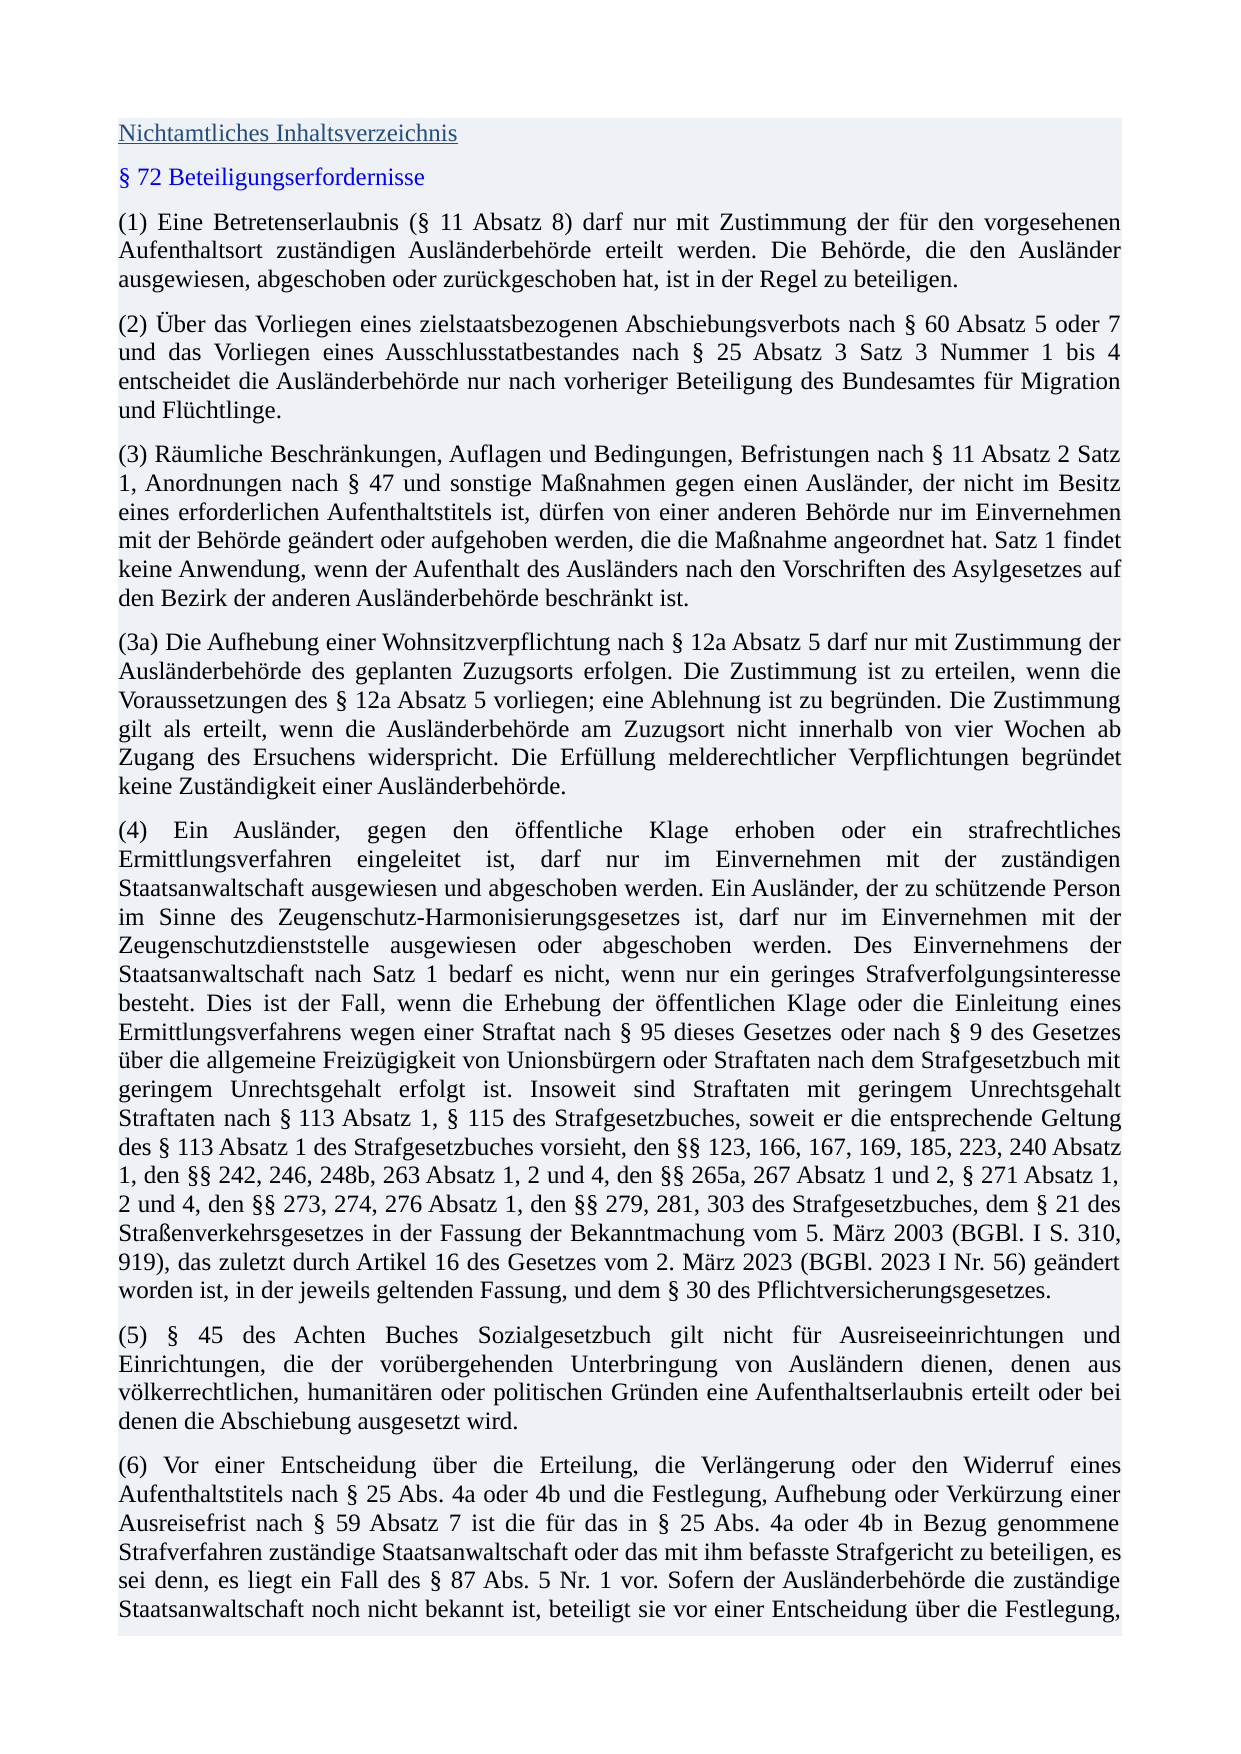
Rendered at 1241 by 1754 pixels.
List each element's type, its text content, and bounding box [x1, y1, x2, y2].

text (3) Räumliche Beschränkungen, Auflagen und Bedingungen, Befristungen nach § 11 Absatz 2 Satz 1, Anordnungen nach § 47 und sonstige Maßnahmen gegen einen Ausländer, der nicht im Besitz eines erforderlichen Aufenthaltstitels ist, dürfen von einer anderen Behörde nur im Einvernehmen mit der Behörde geändert oder aufgehoben werden, die die Maßnahme angeordnet hat. Satz 1 findet keine Anwendung, wenn der Aufenthalt des Ausländers nach den Vorschriften des Asylgesetzes auf den Bezirk der anderen Ausländerbehörde beschränkt ist. [118, 439, 1122, 612]
text Nichtamtliches Inhaltsverzeichnis [118, 118, 1122, 147]
text (3a) Die Aufhebung einer Wohnsitzverpflichtung nach § 12a Absatz 5 darf nur mit Zustimmung der Ausländerbehörde des geplanten Zuzugsorts erfolgen. Die Zustimmung ist zu erteilen, wenn die Voraussetzungen des § 12a Absatz 5 vorliegen; eine Ablehnung ist zu begründen. Die Zustimmung gilt als erteilt, wenn die Ausländerbehörde am Zuzugsort nicht innerhalb von vier Wochen ab Zugang des Ersuchens widerspricht. Die Erfüllung melderechtlicher Verpflichtungen begründet keine Zuständigkeit einer Ausländerbehörde. [118, 627, 1122, 800]
text (6) Vor einer Entscheidung über die Erteilung, die Verlängerung oder den Widerruf eines Aufenthaltstitels nach § 25 Abs. 4a oder 4b und die Festlegung, Aufhebung oder Verkürzung einer Ausreisefrist nach § 59 Absatz 7 ist die für das in § 25 Abs. 4a oder 4b in Bezug genommene Strafverfahren zuständige Staatsanwaltschaft oder das mit ihm befasste Strafgericht zu beteiligen, es sei denn, es liegt ein Fall des § 87 Abs. 5 Nr. 1 vor. Sofern der Ausländerbehörde die zuständige Staatsanwaltschaft noch nicht bekannt ist, beteiligt sie vor einer Entscheidung über die Festlegung, [118, 1451, 1122, 1623]
text (4) Ein Ausländer, gegen den öffentliche Klage erhoben oder ein strafrechtliches Ermittlungsverfahren eingeleitet ist, darf nur im Einvernehmen mit der zuständigen Staatsanwaltschaft ausgewiesen und abgeschoben werden. Ein Ausländer, der zu schützende Person im Sinne des Zeugenschutz-Harmonisierungsgesetzes ist, darf nur im Einvernehmen mit der Zeugenschutzdienststelle ausgewiesen oder abgeschoben werden. Des Einvernehmens der Staatsanwaltschaft nach Satz 1 bedarf es nicht, wenn nur ein geringes Strafverfolgungsinteresse besteht. Dies ist der Fall, wenn die Erhebung der öffentlichen Klage oder die Einleitung eines Ermittlungsverfahrens wegen einer Straftat nach § 95 dieses Gesetzes oder nach § 9 des Gesetzes über die allgemeine Freizügigkeit von Unionsbürgern oder Straftaten nach dem Strafgesetzbuch mit geringem Unrechtsgehalt erfolgt ist. Insoweit sind Straftaten mit geringem Unrechtsgehalt Straftaten nach § 113 Absatz 1, § 115 des Strafgesetzbuches, soweit er die entsprechende Geltung des § 113 Absatz 1 des Strafgesetzbuches vorsieht, den §§ 123, 166, 167, 169, 185, 223, 240 Absatz 1, den §§ 242, 246, 248b, 263 Absatz 1, 2 und 4, den §§ 265a, 267 Absatz 1 und 2, § 271 Absatz 1, 2 und 4, den §§ 273, 274, 276 Absatz 1, den §§ 279, 281, 303 des Strafgesetzbuches, dem § 21 des Straßenverkehrsgesetzes in der Fassung der Bekanntmachung vom 5. März 2003 (BGBl. I S. 310, 919), das zuletzt durch Artikel 16 des Gesetzes vom 2. März 2023 (BGBl. 2023 I Nr. 56) geändert worden ist, in der jeweils geltenden Fassung, und dem § 30 des Pflichtversicherungsgesetzes. [118, 816, 1122, 1304]
subtitle § 72 Beteiligungserfordernisse [118, 162, 1122, 191]
text (2) Über das Vorliegen eines zielstaatsbezogenen Abschiebungsverbots nach § 60 Absatz 5 oder 7 und das Vorliegen eines Ausschlusstatbestandes nach § 25 Absatz 3 Satz 3 Nummer 1 bis 4 entscheidet die Ausländerbehörde nur nach vorheriger Beteiligung des Bundesamtes für Migration und Flüchtlinge. [118, 309, 1122, 424]
text (5) § 45 des Achten Buches Sozialgesetzbuch gilt nicht für Ausreiseeinrichtungen und Einrichtungen, die der vorübergehenden Unterbringung von Ausländern dienen, denen aus völkerrechtlichen, humanitären oder politischen Gründen eine Aufenthaltserlaubnis erteilt oder bei denen die Abschiebung ausgesetzt wird. [118, 1320, 1122, 1435]
text (1) Eine Betretenserlaubnis (§ 11 Absatz 8) darf nur mit Zustimmung der für den vorgesehenen Aufenthaltsort zuständigen Ausländerbehörde erteilt werden. Die Behörde, die den Ausländer ausgewiesen, abgeschoben oder zurückgeschoben hat, ist in der Regel zu beteiligen. [118, 207, 1122, 293]
